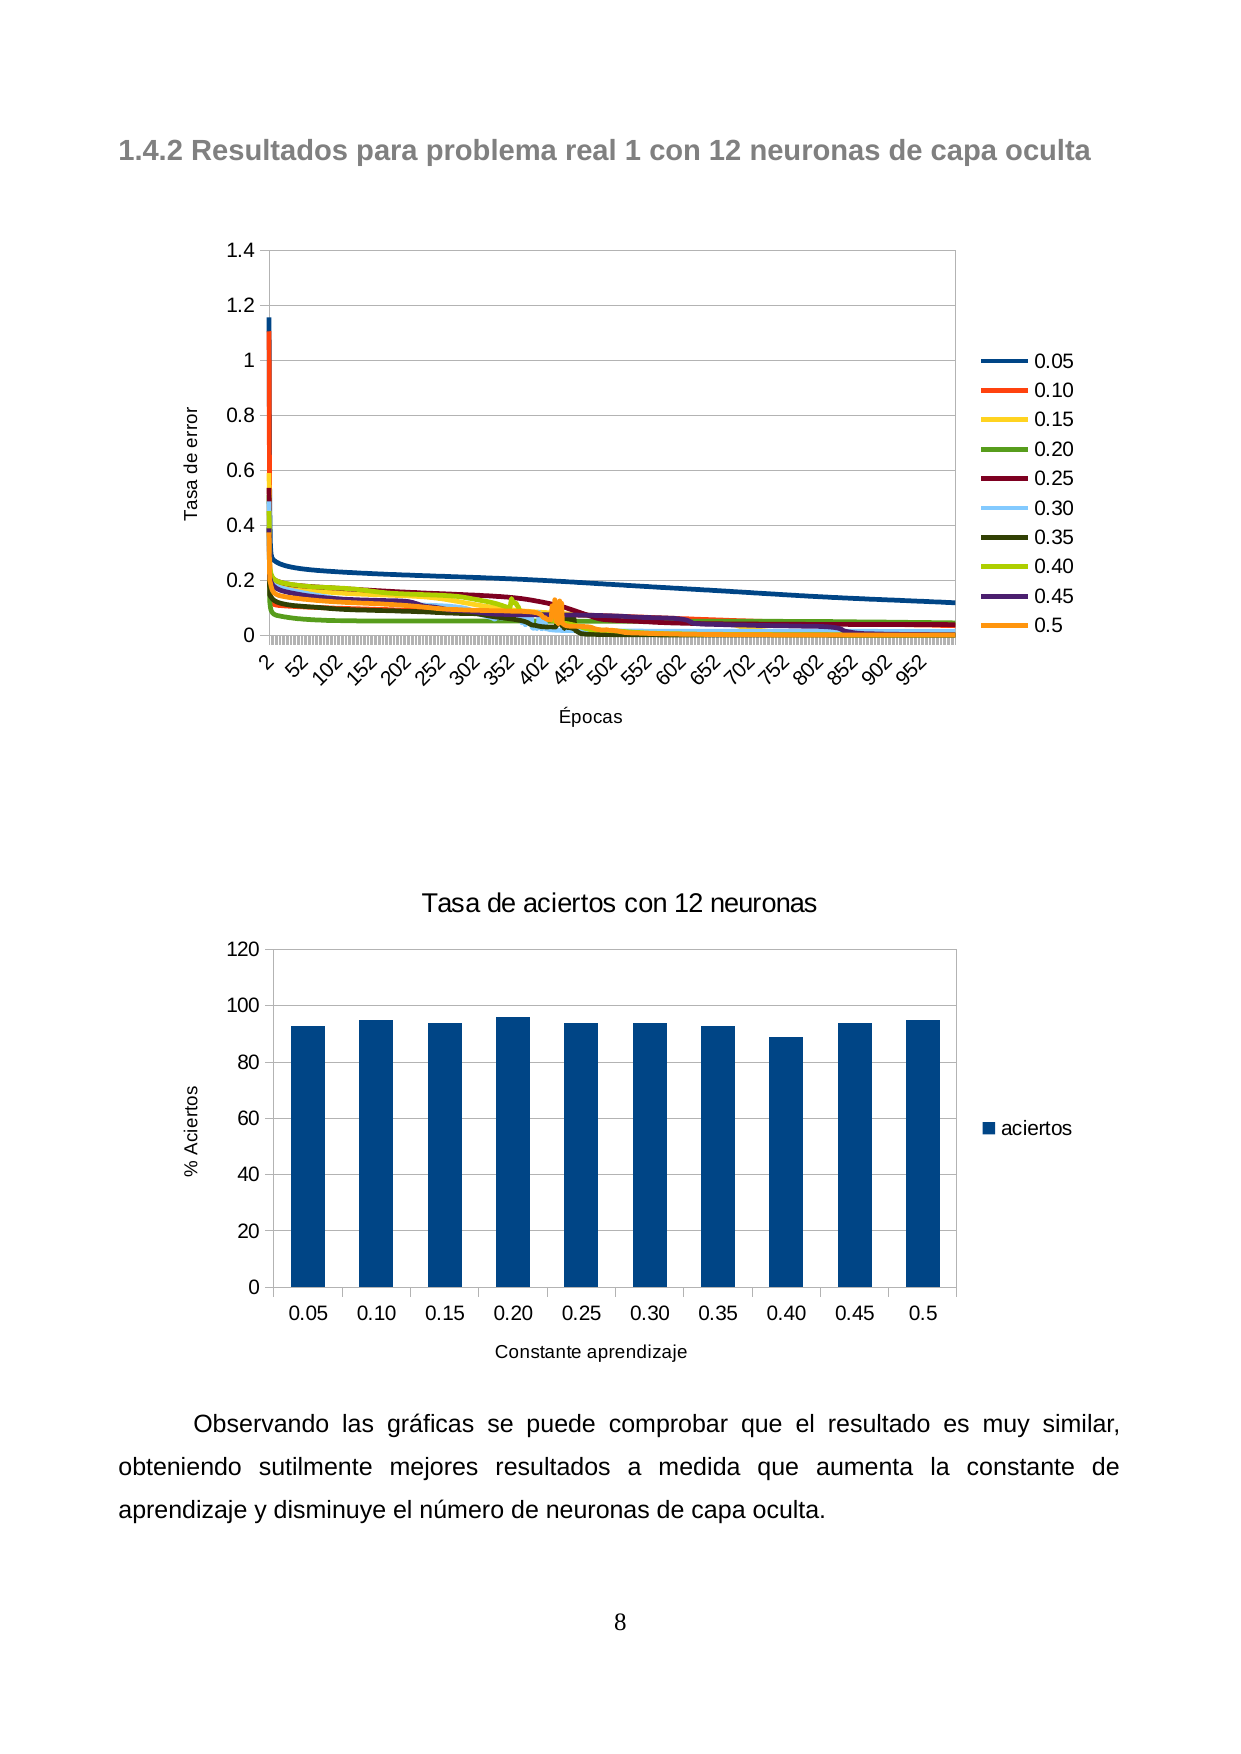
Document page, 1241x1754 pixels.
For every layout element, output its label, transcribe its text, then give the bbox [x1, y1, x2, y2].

subtitle 1.4.2 Resultados para problema real 1 con 12 neuronas de capa oculta [118, 133, 1122, 166]
subtitle Observando las gráficas se puede comprobar que el resultado es muy similar, obteniendo sutilmente mejores resultados a medida que aumenta la constante de aprendizaje y disminuye el número de neuronas de capa oculta. [118, 863, 1122, 1523]
